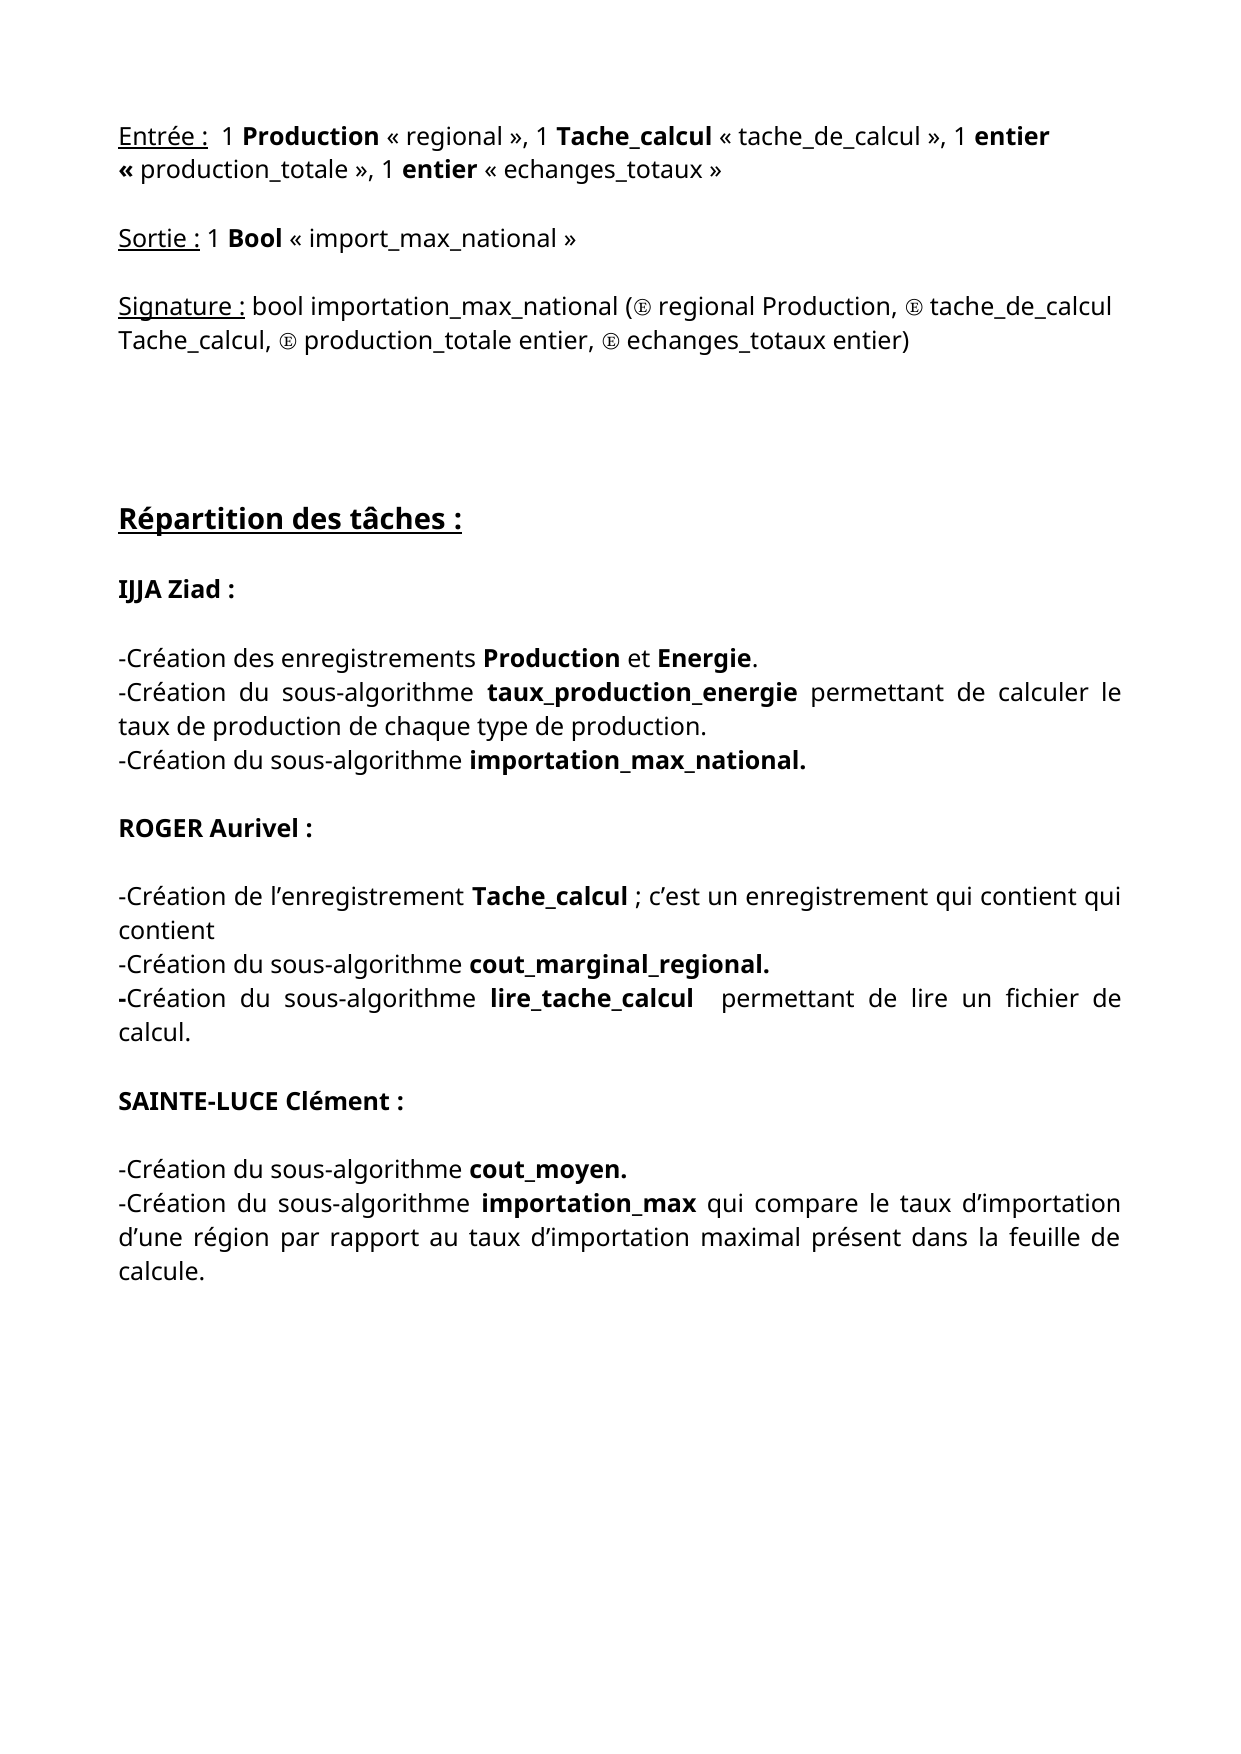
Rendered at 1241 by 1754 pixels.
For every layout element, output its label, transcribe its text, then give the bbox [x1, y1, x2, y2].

text Répartition des tâches : [118, 498, 1122, 538]
text -Création de l’enregistrement Tache_calcul ; c’est un enregistrement qui contient qui contient [118, 879, 1122, 947]
text -Création du sous-algorithme cout_moyen. [118, 1151, 1122, 1185]
text -Création du sous-algorithme taux_production_energie permettant de calculer le taux de production de chaque type de production. [118, 674, 1122, 742]
text Sortie : 1 Bool « import_max_national » [118, 220, 1122, 254]
text Entrée : 1 Production « regional », 1 Tache_calcul « tache_de_calcul », 1 entier « production_totale », 1 entier « echanges_totaux » [118, 118, 1122, 186]
text -Création du sous-algorithme importation_max_national. [118, 742, 1122, 777]
text Signature : bool importation_max_national (Ⓔ regional Production, Ⓔ tache_de_calcul Tache_calcul, Ⓔ production_totale entier, Ⓔ echanges_totaux entier) [118, 288, 1122, 357]
text -Création du sous-algorithme cout_marginal_regional. [118, 947, 1122, 981]
text -Création du sous-algorithme lire_tache_calcul permettant de lire un fichier de calcul. [118, 981, 1122, 1049]
text ROGER Aurivel : [118, 811, 1122, 845]
text SAINTE-LUCE Clément : [118, 1083, 1122, 1117]
text -Création du sous-algorithme importation_max qui compare le taux d’importation d’une région par rapport au taux d’importation maximal présent dans la feuille de calcule. [118, 1185, 1122, 1287]
text -Création des enregistrements Production et Energie. [118, 640, 1122, 674]
text IJJA Ziad : [118, 572, 1122, 606]
